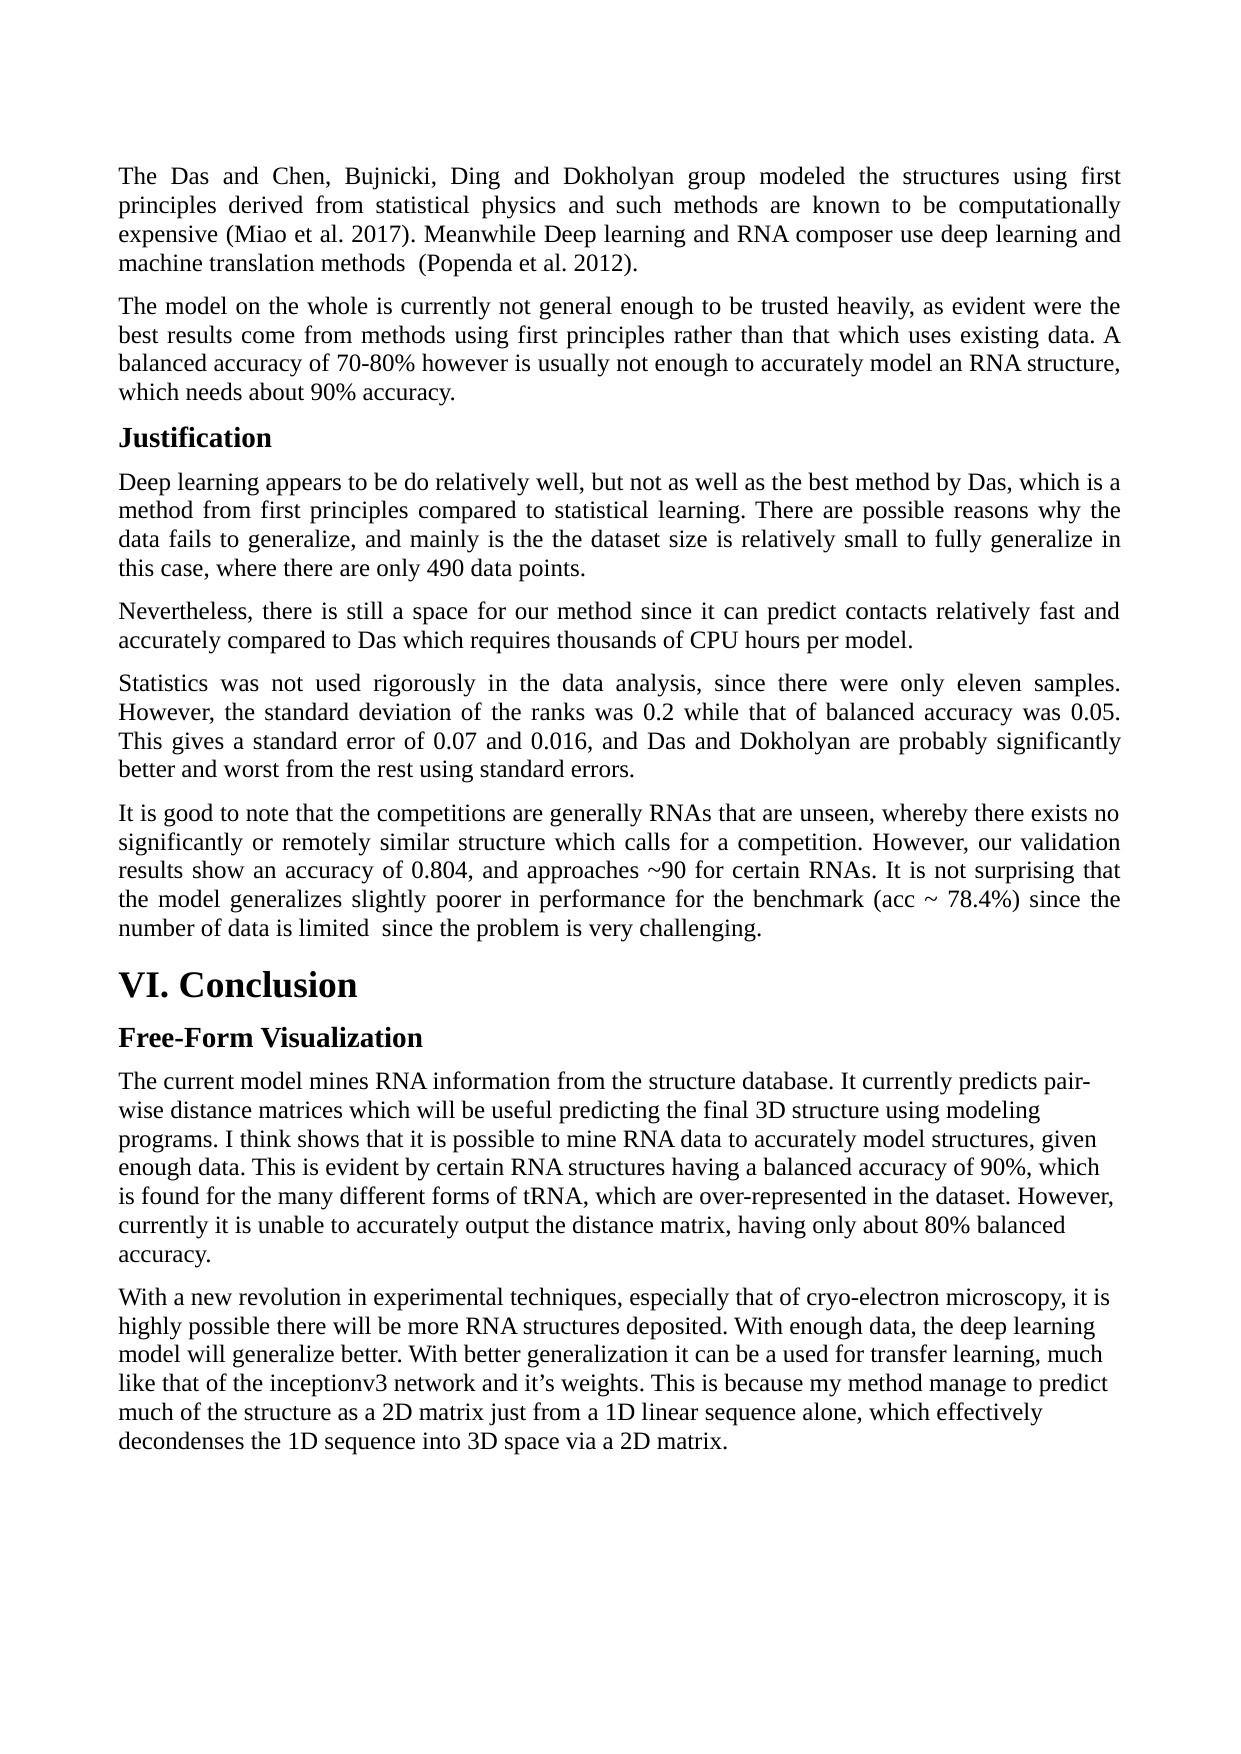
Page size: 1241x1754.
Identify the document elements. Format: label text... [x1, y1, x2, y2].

text Deep learning appears to be do relatively well, but not as well as the best method by Das, which is a method from first principles compared to statistical learning. There are possible reasons why the data fails to generalize, and mainly is the the dataset size is relatively small to fully generalize in this case, where there are only 490 data points. [118, 467, 1122, 582]
text With a new revolution in experimental techniques, especially that of cryo-electron microscopy, it is highly possible there will be more RNA structures deposited. With enough data, the deep learning model will generalize better. With better generalization it can be a used for transfer learning, much like that of the inceptionv3 network and it’s weights. This is because my method manage to predict much of the structure as a 2D matrix just from a 1D linear sequence alone, which effectively decondenses the 1D sequence into 3D space via a 2D matrix. [118, 1282, 1122, 1454]
text The Das and Chen, Bujnicki, Ding and Dokholyan group modeled the structures using first principles derived from statistical physics and such methods are known to be computationally expensive (Miao et al. 2017). Meanwhile Deep learning and RNA composer use deep learning and machine translation methods (Popenda et al. 2012). [118, 161, 1122, 276]
text The current model mines RNA information from the structure database. It currently predicts pair-wise distance matrices which will be useful predicting the final 3D structure using modeling programs. I think shows that it is possible to mine RNA data to accurately model structures, given enough data. This is evident by certain RNA structures having a balanced accuracy of 90%, which is found for the many different forms of tRNA, which are over-represented in the dataset. However, currently it is unable to accurately output the distance matrix, having only about 80% balanced accuracy. [118, 1066, 1122, 1267]
text It is good to note that the competitions are generally RNAs that are unseen, whereby there exists no significantly or remotely similar structure which calls for a competition. However, our validation results show an accuracy of 0.804, and approaches ~90 for certain RNAs. It is not surprising that the model generalizes slightly poorer in performance for the benchmark (acc ~ 78.4%) since the number of data is limited since the problem is very challenging. [118, 798, 1122, 942]
text Nevertheless, there is still a space for our method since it can predict contacts relatively fast and accurately compared to Das which requires thousands of CPU hours per model. [118, 596, 1122, 654]
subtitle Justification [118, 421, 1122, 454]
text The model on the whole is currently not general enough to be trusted heavily, as evident were the best results come from methods using first principles rather than that which uses existing data. A balanced accuracy of 70-80% however is usually not enough to accurately model an RNA structure, which needs about 90% accuracy. [118, 291, 1122, 406]
subtitle Free-Form Visualization [118, 1020, 1122, 1054]
subtitle VI. Conclusion [118, 962, 1122, 1006]
text Statistics was not used rigorously in the data analysis, since there were only eleven samples. However, the standard deviation of the ranks was 0.2 while that of balanced accuracy was 0.05. This gives a standard error of 0.07 and 0.016, and Das and Dokholyan are probably significantly better and worst from the rest using standard errors. [118, 668, 1122, 783]
